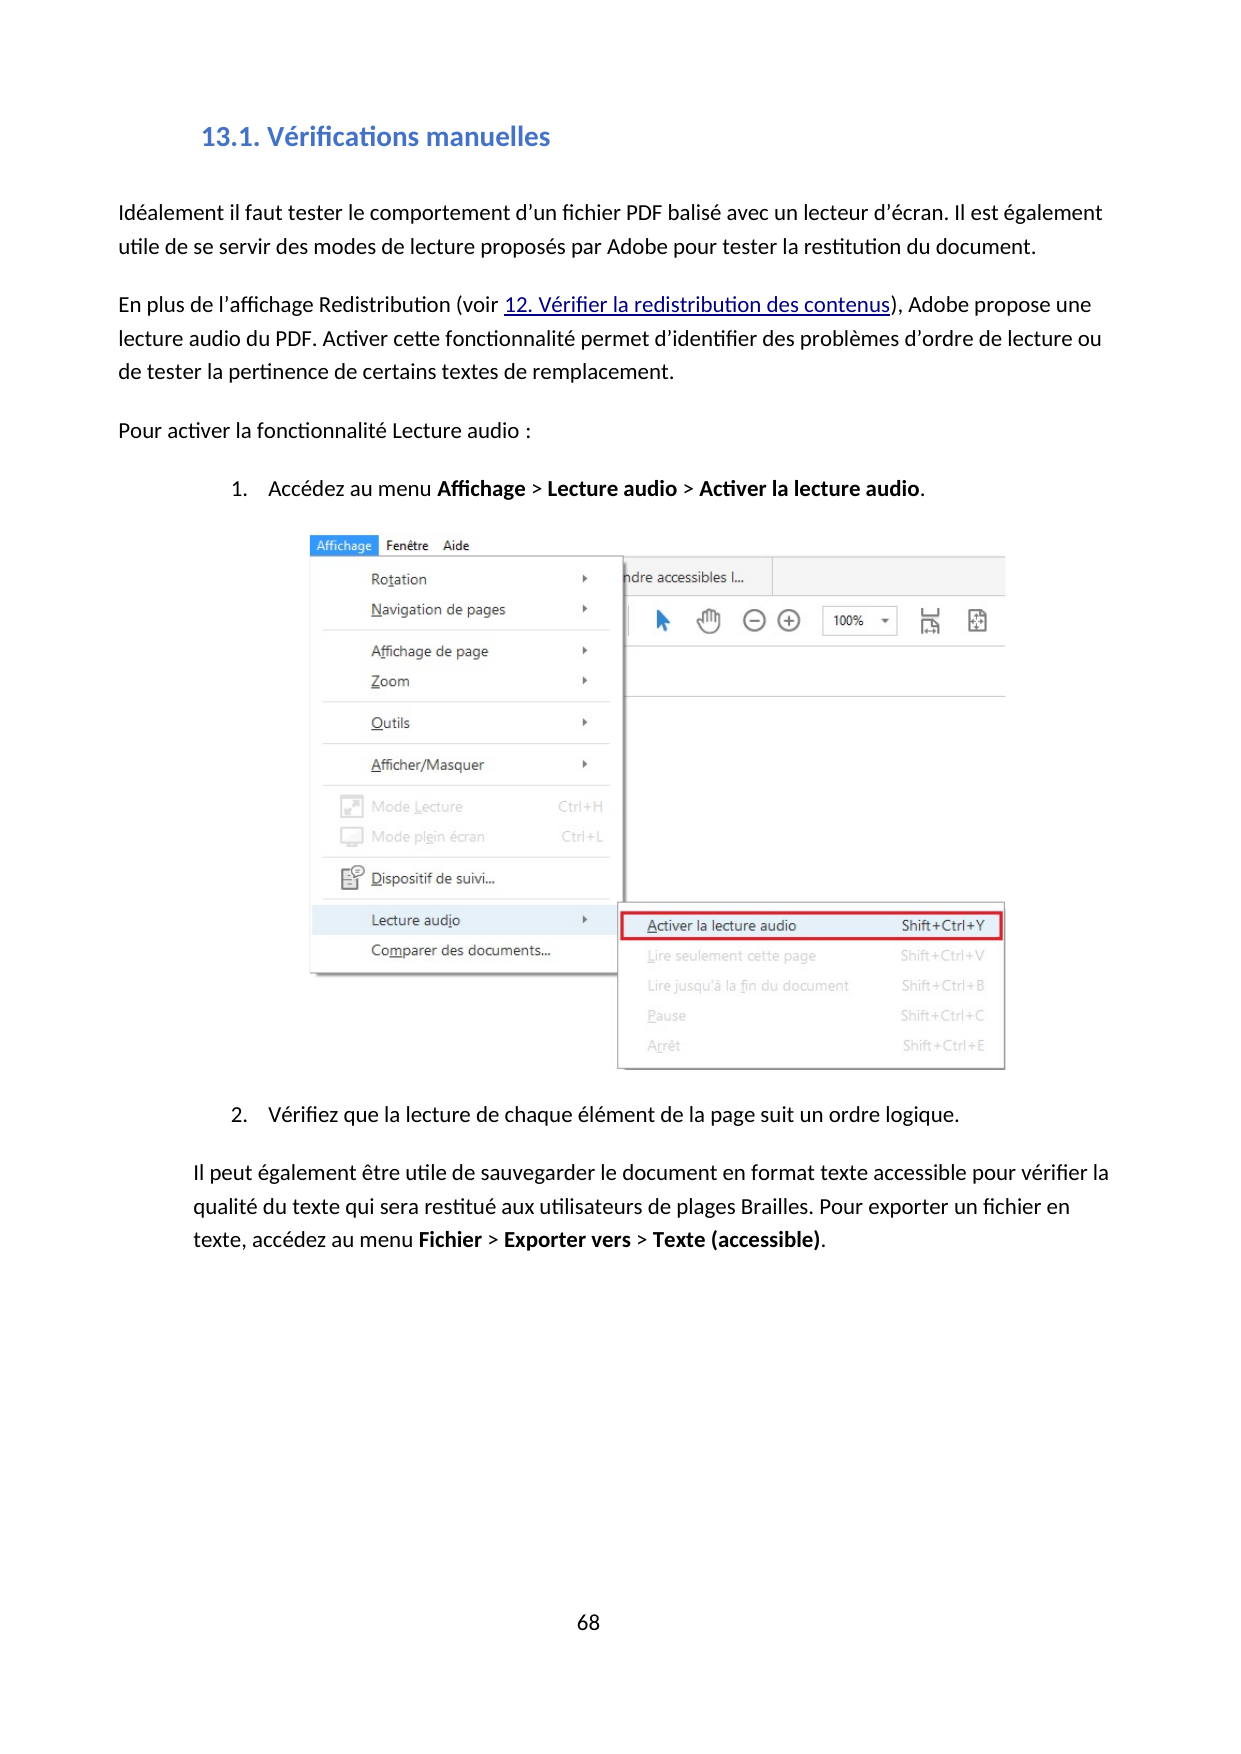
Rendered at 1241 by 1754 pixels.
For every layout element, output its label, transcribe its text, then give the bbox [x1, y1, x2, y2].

text Pour activer la fonctionnalité Lecture audio : [118, 416, 1122, 444]
list Accédez au menu Affichage > Lecture audio > Activer la lecture audio. [231, 474, 1122, 503]
text Idéalement il faut tester le comportement d’un fichier PDF balisé avec un lecteur d’écran. Il est également utile de se servir des modes de lecture proposés par Adobe pour tester la restitution du document. [118, 198, 1122, 260]
subtitle 13.1. Vérifications manuelles [156, 118, 1122, 154]
list Vérifiez que la lecture de chaque élément de la page suit un ordre logique. [231, 1100, 1122, 1128]
picture [309, 533, 1006, 1070]
text En plus de l’affichage Redistribution (voir 12. Vérifier la redistribution des contenus), Adobe propose une lecture audio du PDF. Activer cette fonctionnalité permet d’identifier des problèmes d’ordre de lecture ou de tester la pertinence de certains textes de remplacement. [118, 290, 1122, 386]
list Il peut également être utile de sauvegarder le document en format texte accessible pour vérifier la qualité du texte qui sera restitué aux utilisateurs de plages Brailles. Pour exporter un fichier en texte, accédez au menu Fichier > Exporter vers > Texte (accessible). [193, 1158, 1122, 1253]
